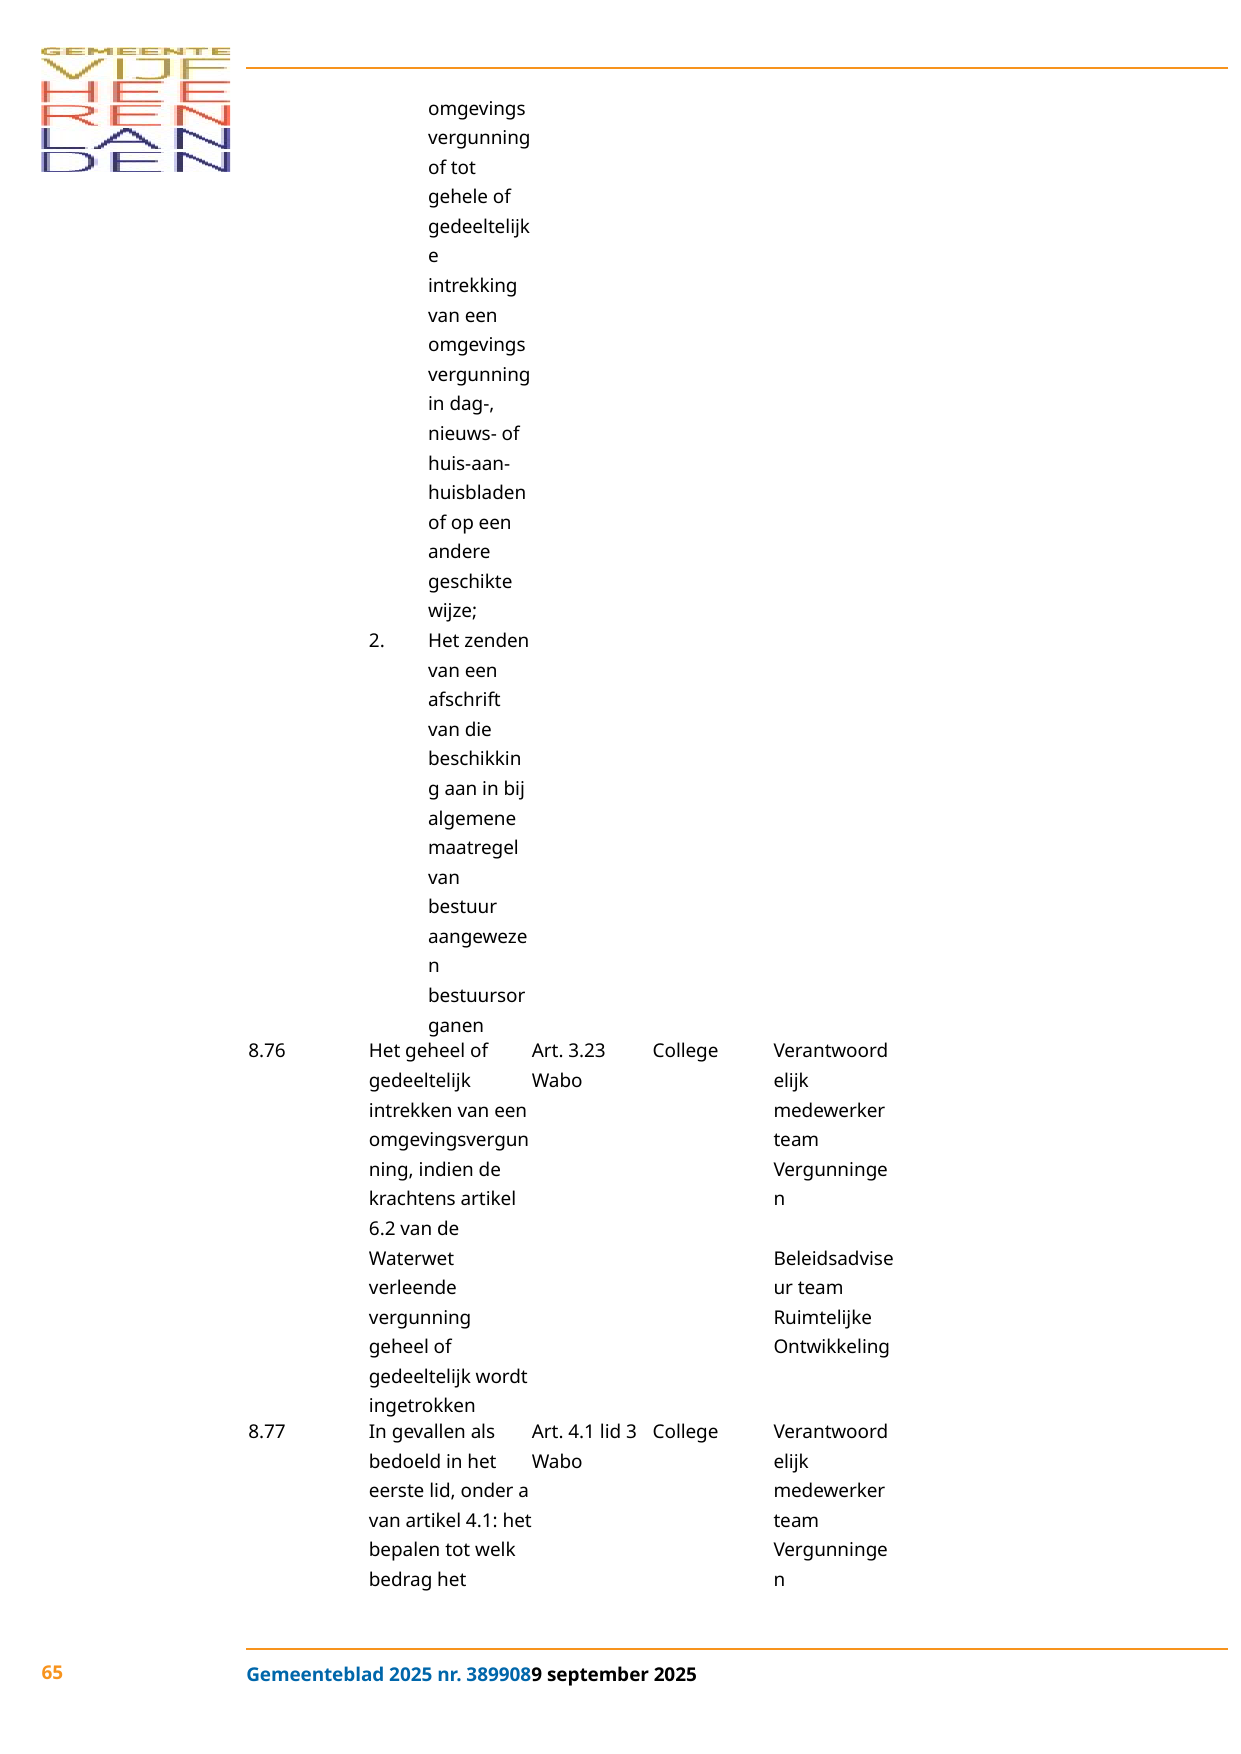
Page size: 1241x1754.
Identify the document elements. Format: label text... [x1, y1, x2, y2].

table_cell [894, 1038, 1015, 1418]
table_cell [653, 95, 773, 1038]
table_cell In gevallen als bedoeld in het eerste lid, onder a van artikel 4.1: het bepalen tot welk bedrag het [369, 1418, 532, 1592]
table_cell [1015, 1038, 1152, 1418]
table_cell Art. 4.1 lid 3 Wabo [532, 1418, 652, 1592]
table_cell [532, 95, 652, 1038]
picture [41, 47, 231, 172]
table_cell [1015, 1418, 1152, 1592]
table_cell Het geheel of gedeeltelijk intrekken van een omgevingsvergunning, indien de krachtens artikel 6.2 van de Waterwet verleende vergunning geheel of gedeeltelijk wordt ingetrokken [369, 1038, 532, 1418]
table_cell 8.76 [248, 1038, 369, 1418]
table_cell [1015, 95, 1152, 1038]
table_cell omgevingsvergunning of tot gehele of gedeeltelijke intrekking van een omgevingsvergunning in dag-, nieuws- of huis-aan-huisbladen of op een andere geschikte wijze; Het zenden van een afschrift van die beschikking aan in bij algemene maatregel van bestuur aangewezen bestuursorganen [369, 95, 532, 1038]
table_cell Art. 3.23 Wabo [532, 1038, 652, 1418]
table_cell College [653, 1038, 773, 1418]
table_cell [894, 1418, 1015, 1592]
table_cell [773, 95, 894, 1038]
table_cell 8.77 [248, 1418, 369, 1592]
table_cell Verantwoordelijk medewerker team Vergunningen [773, 1418, 894, 1592]
table_cell College [653, 1418, 773, 1592]
table_cell [248, 95, 369, 1038]
table_cell [894, 95, 1015, 1038]
table_cell Verantwoordelijk medewerker team Vergunningen Beleidsadviseur team Ruimtelijke Ontwikkeling [773, 1038, 894, 1418]
